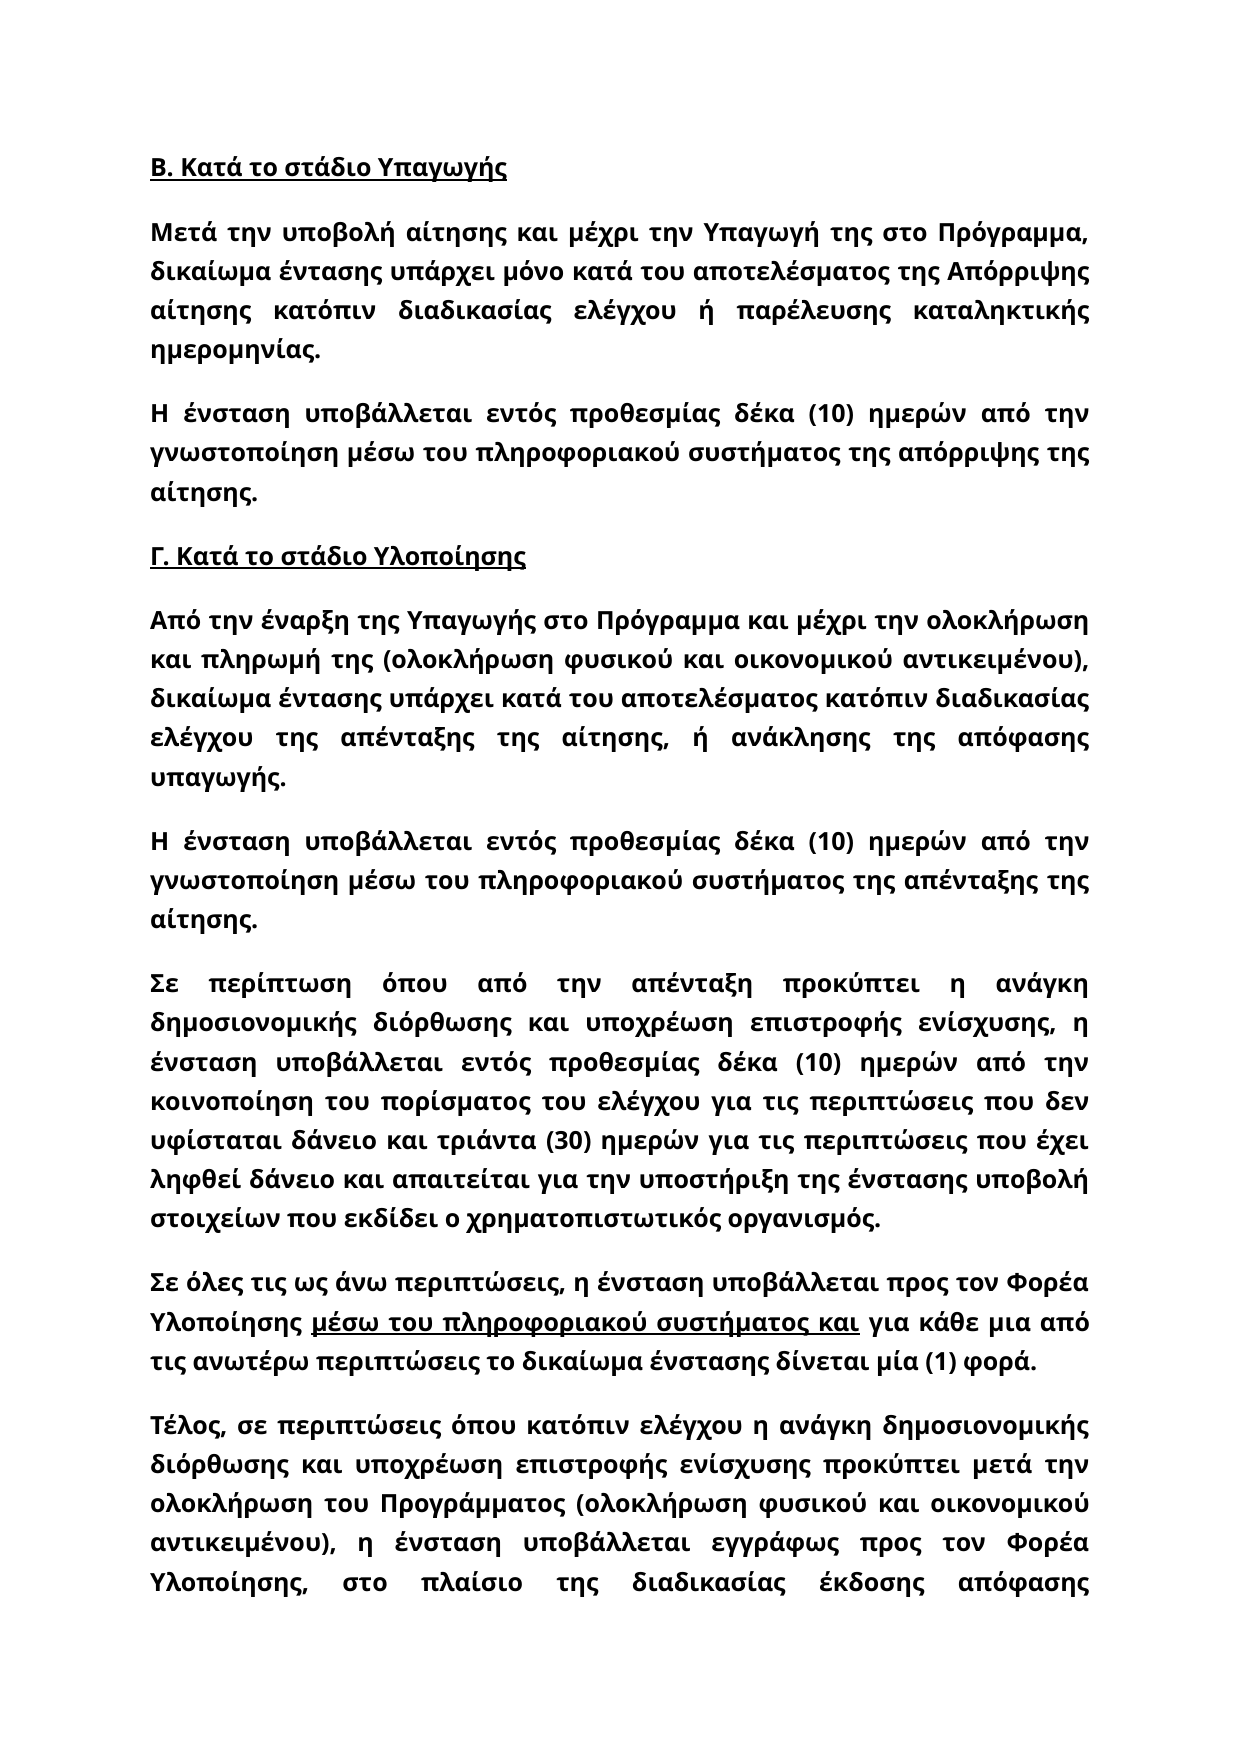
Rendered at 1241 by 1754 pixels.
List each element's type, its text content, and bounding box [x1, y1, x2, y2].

text Σε όλες τις ως άνω περιπτώσεις, η ένσταση υποβάλλεται προς τον Φορέα Υλοποίησης μέσω του πληροφοριακού συστήματος και για κάθε μια από τις ανωτέρω περιπτώσεις το δικαίωμα ένστασης δίνεται μία (1) φορά. [150, 1265, 1090, 1377]
text Τέλος, σε περιπτώσεις όπου κατόπιν ελέγχου η ανάγκη δημοσιονομικής διόρθωσης και υποχρέωση επιστροφής ενίσχυσης προκύπτει μετά την ολοκλήρωση του Προγράμματος (ολοκλήρωση φυσικού και οικονομικού αντικειμένου), η ένσταση υποβάλλεται εγγράφως προς τον Φορέα Υλοποίησης, στο πλαίσιο της διαδικασίας έκδοσης απόφασης [150, 1407, 1090, 1598]
text Σε περίπτωση όπου από την απένταξη προκύπτει η ανάγκη δημοσιονομικής διόρθωσης και υποχρέωση επιστροφής ενίσχυσης, η ένσταση υποβάλλεται εντός προθεσμίας δέκα (10) ημερών από την κοινοποίηση του πορίσματος του ελέγχου για τις περιπτώσεις που δεν υφίσταται δάνειο και τριάντα (30) ημερών για τις περιπτώσεις που έχει ληφθεί δάνειο και απαιτείται για την υποστήριξη της ένστασης υποβολή στοιχείων που εκδίδει ο χρηματοπιστωτικός οργανισμός. [150, 966, 1090, 1235]
text Η ένσταση υποβάλλεται εντός προθεσμίας δέκα (10) ημερών από την γνωστοποίηση μέσω του πληροφοριακού συστήματος της απένταξης της αίτησης. [150, 823, 1090, 936]
text Γ. Κατά το στάδιο Υλοποίησης [150, 538, 1090, 572]
text Μετά την υποβολή αίτησης και μέχρι την Υπαγωγή της στο Πρόγραμμα, δικαίωμα έντασης υπάρχει μόνο κατά του αποτελέσματος της Απόρριψης αίτησης κατόπιν διαδικασίας ελέγχου ή παρέλευσης καταληκτικής ημερομηνίας. [150, 214, 1090, 366]
text Β. Κατά το στάδιο Υπαγωγής [150, 150, 1090, 184]
text Η ένσταση υποβάλλεται εντός προθεσμίας δέκα (10) ημερών από την γνωστοποίηση μέσω του πληροφοριακού συστήματος της απόρριψης της αίτησης. [150, 396, 1090, 508]
text Από την έναρξη της Υπαγωγής στο Πρόγραμμα και μέχρι την ολοκλήρωση και πληρωμή της (ολοκλήρωση φυσικού και οικονομικού αντικειμένου), δικαίωμα έντασης υπάρχει κατά του αποτελέσματος κατόπιν διαδικασίας ελέγχου της απένταξης της αίτησης, ή ανάκλησης της απόφασης υπαγωγής. [150, 602, 1090, 793]
